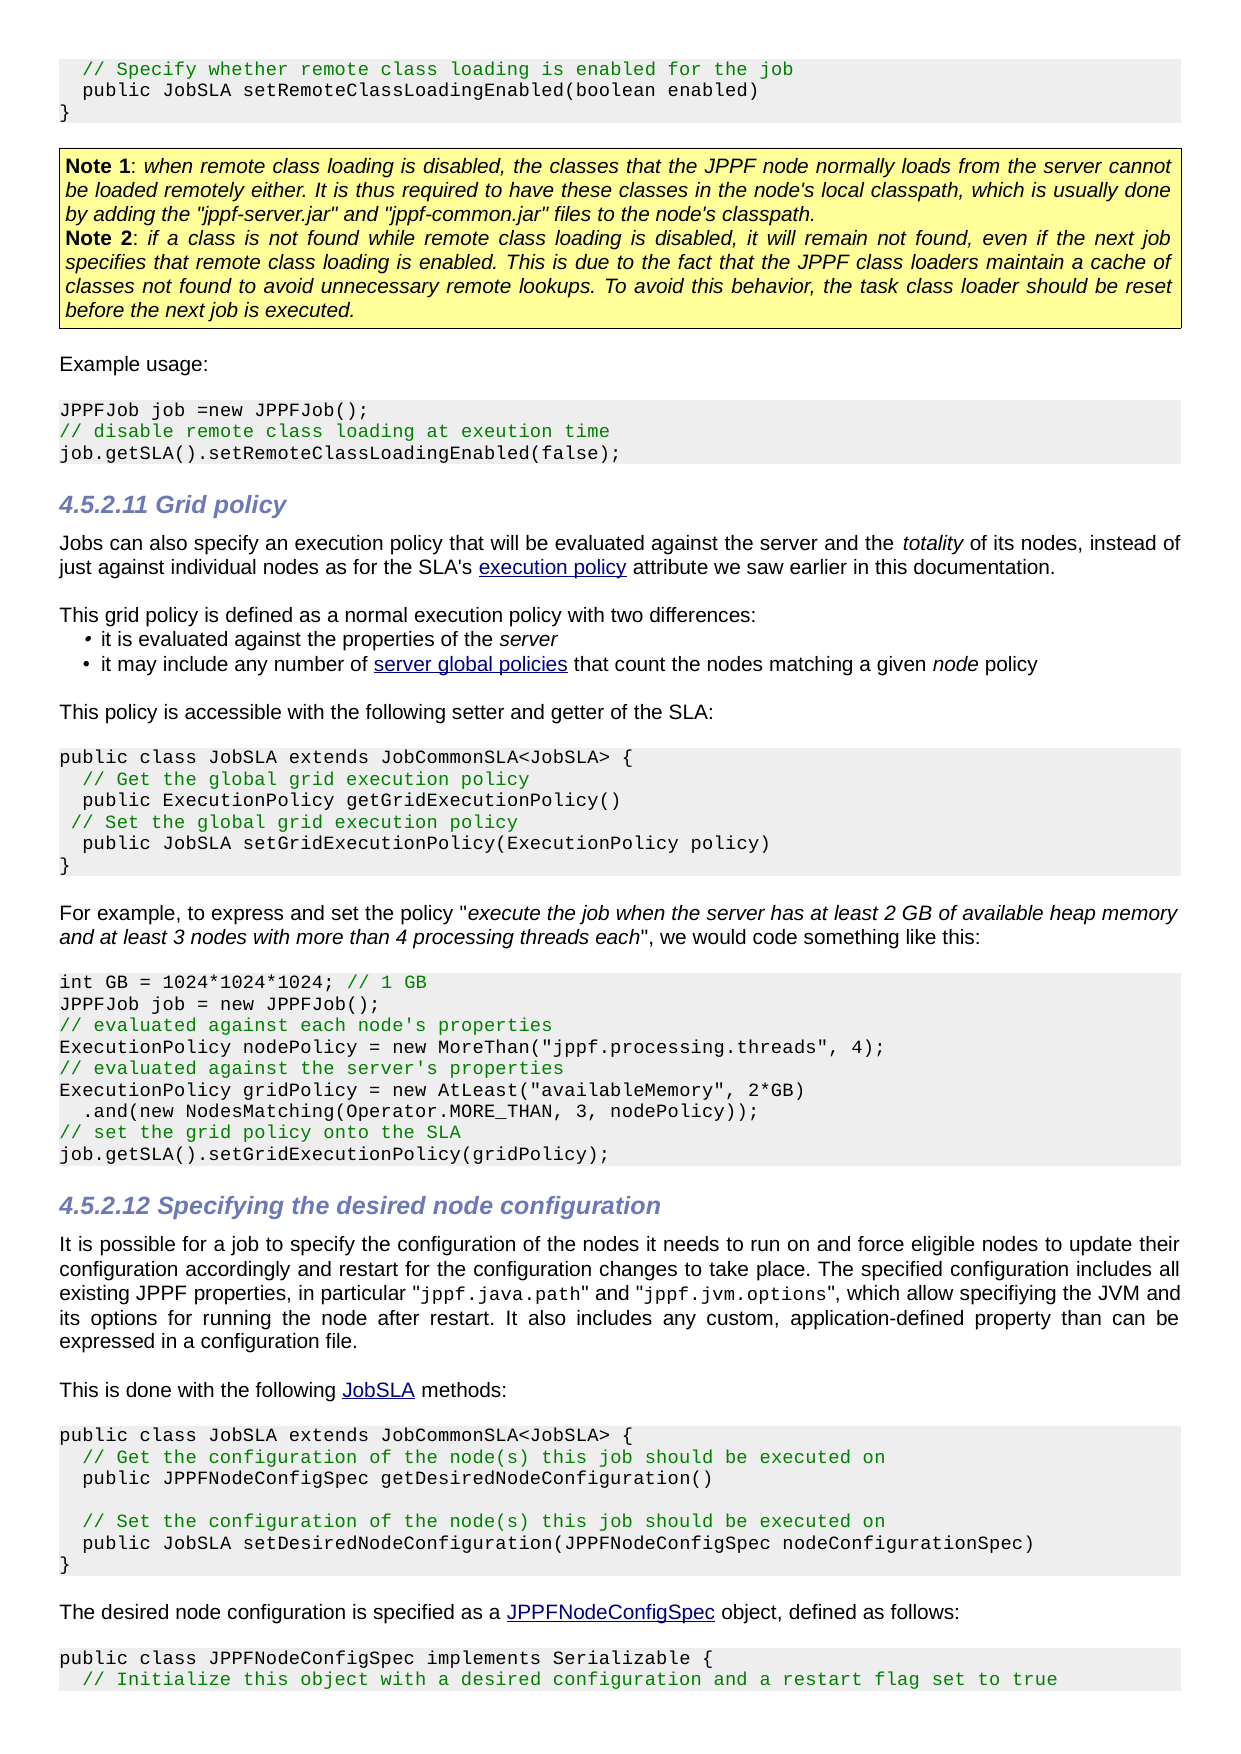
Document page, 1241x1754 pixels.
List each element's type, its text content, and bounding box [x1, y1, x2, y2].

text job.getSLA().setRemoteClassLoadingEnabled(false); [59, 443, 1181, 464]
text public JobSLA setRemoteClassLoadingEnabled(boolean enabled) [59, 81, 1181, 102]
text } [59, 855, 1181, 876]
text For example, to express and set the policy "execute the job when the server has at least 2 GB of available heap memory and at least 3 nodes with more than 4 processing threads each", we would code something like this: [59, 901, 1181, 949]
text ExecutionPolicy nodePolicy = new MoreThan("jppf.processing.threads", 4); [59, 1037, 1181, 1058]
text Note 2: if a class is not found while remote class loading is disabled, it will remain not found, even if the next job specifies that remote class loading is enabled. This is due to the fact that the JPPF class loaders maintain a cache of classes not found to avoid unnecessary remote lookups. To avoid this behavior, the task class loader should be reset before the next job is executed. [60, 220, 1181, 328]
text } [59, 1554, 1181, 1576]
text Note 1: when remote class loading is disabled, the classes that the JPPF node normally loads from the server cannot be loaded remotely either. It is thus required to have these classes in the node's local classpath, which is usually done by adding the "jppf-server.jar" and "jppf-common.jar" files to the node's classpath. [60, 149, 1181, 220]
text public class JobSLA extends JobCommonSLA<JobSLA> { [59, 1426, 1181, 1447]
subtitle Grid policy [59, 489, 1181, 519]
text The desired node configuration is specified as a JPPFNodeConfigSpec object, defined as follows: [59, 1600, 1181, 1624]
text .and(new NodesMatching(Operator.MORE_THAN, 3, nodePolicy)); [59, 1101, 1181, 1123]
text JPPFJob job = new JPPFJob(); [59, 994, 1181, 1016]
text int GB = 1024*1024*1024; // 1 GB [59, 973, 1181, 994]
text This policy is accessible with the following setter and getter of the SLA: [59, 699, 1181, 724]
text public JobSLA setGridExecutionPolicy(ExecutionPolicy policy) [59, 833, 1181, 855]
text It is possible for a job to specify the configuration of the nodes it needs to run on and force eligible nodes to update their configuration accordingly and restart for the configuration changes to take place. The specified configuration includes all existing JPPF properties, in particular "jppf.java.path" and "jppf.jvm.options", which allow specifiying the JVM and its options for running the node after restart. It also includes any custom, application-defined property than can be expressed in a configuration file. [59, 1232, 1181, 1353]
text job.getSLA().setGridExecutionPolicy(gridPolicy); [59, 1144, 1181, 1166]
text This grid policy is defined as a normal execution policy with two differences: [59, 603, 1181, 627]
text // Initialize this object with a desired configuration and a restart flag set to true [59, 1669, 1181, 1691]
text ExecutionPolicy gridPolicy = new AtLeast("availableMemory", 2*GB) [59, 1080, 1181, 1101]
text // Get the global grid execution policy [59, 769, 1181, 791]
text // Specify whether remote class loading is enabled for the job [59, 59, 1181, 81]
text // evaluated against each node's properties [59, 1016, 1181, 1037]
text public class JPPFNodeConfigSpec implements Serializable { [59, 1648, 1181, 1669]
subtitle Specifying the desired node configuration [59, 1191, 1181, 1220]
text Example usage: [59, 352, 1181, 376]
list it is evaluated against the properties of the server [83, 627, 1181, 651]
list it may include any number of server global policies that count the nodes matching a given node policy [83, 651, 1181, 676]
text // Get the configuration of the node(s) this job should be executed on [59, 1447, 1181, 1469]
text // evaluated against the server's properties [59, 1058, 1181, 1080]
text public JobSLA setDesiredNodeConfiguration(JPPFNodeConfigSpec nodeConfigurationSpec) [59, 1533, 1181, 1554]
text public class JobSLA extends JobCommonSLA<JobSLA> { [59, 748, 1181, 769]
text JPPFJob job =new JPPFJob(); [59, 400, 1181, 422]
text // Set the configuration of the node(s) this job should be executed on [59, 1512, 1181, 1533]
text // set the grid policy onto the SLA [59, 1123, 1181, 1144]
text Jobs can also specify an execution policy that will be evaluated against the server and the totality of its nodes, instead of just against individual nodes as for the SLA's execution policy attribute we saw earlier in this documentation. [59, 531, 1181, 579]
text } [59, 102, 1181, 123]
text This is done with the following JobSLA methods: [59, 1378, 1181, 1402]
text public JPPFNodeConfigSpec getDesiredNodeConfiguration() [59, 1469, 1181, 1490]
text // disable remote class loading at exeution time [59, 422, 1181, 443]
text public ExecutionPolicy getGridExecutionPolicy() [59, 791, 1181, 812]
text // Set the global grid execution policy [59, 812, 1181, 833]
